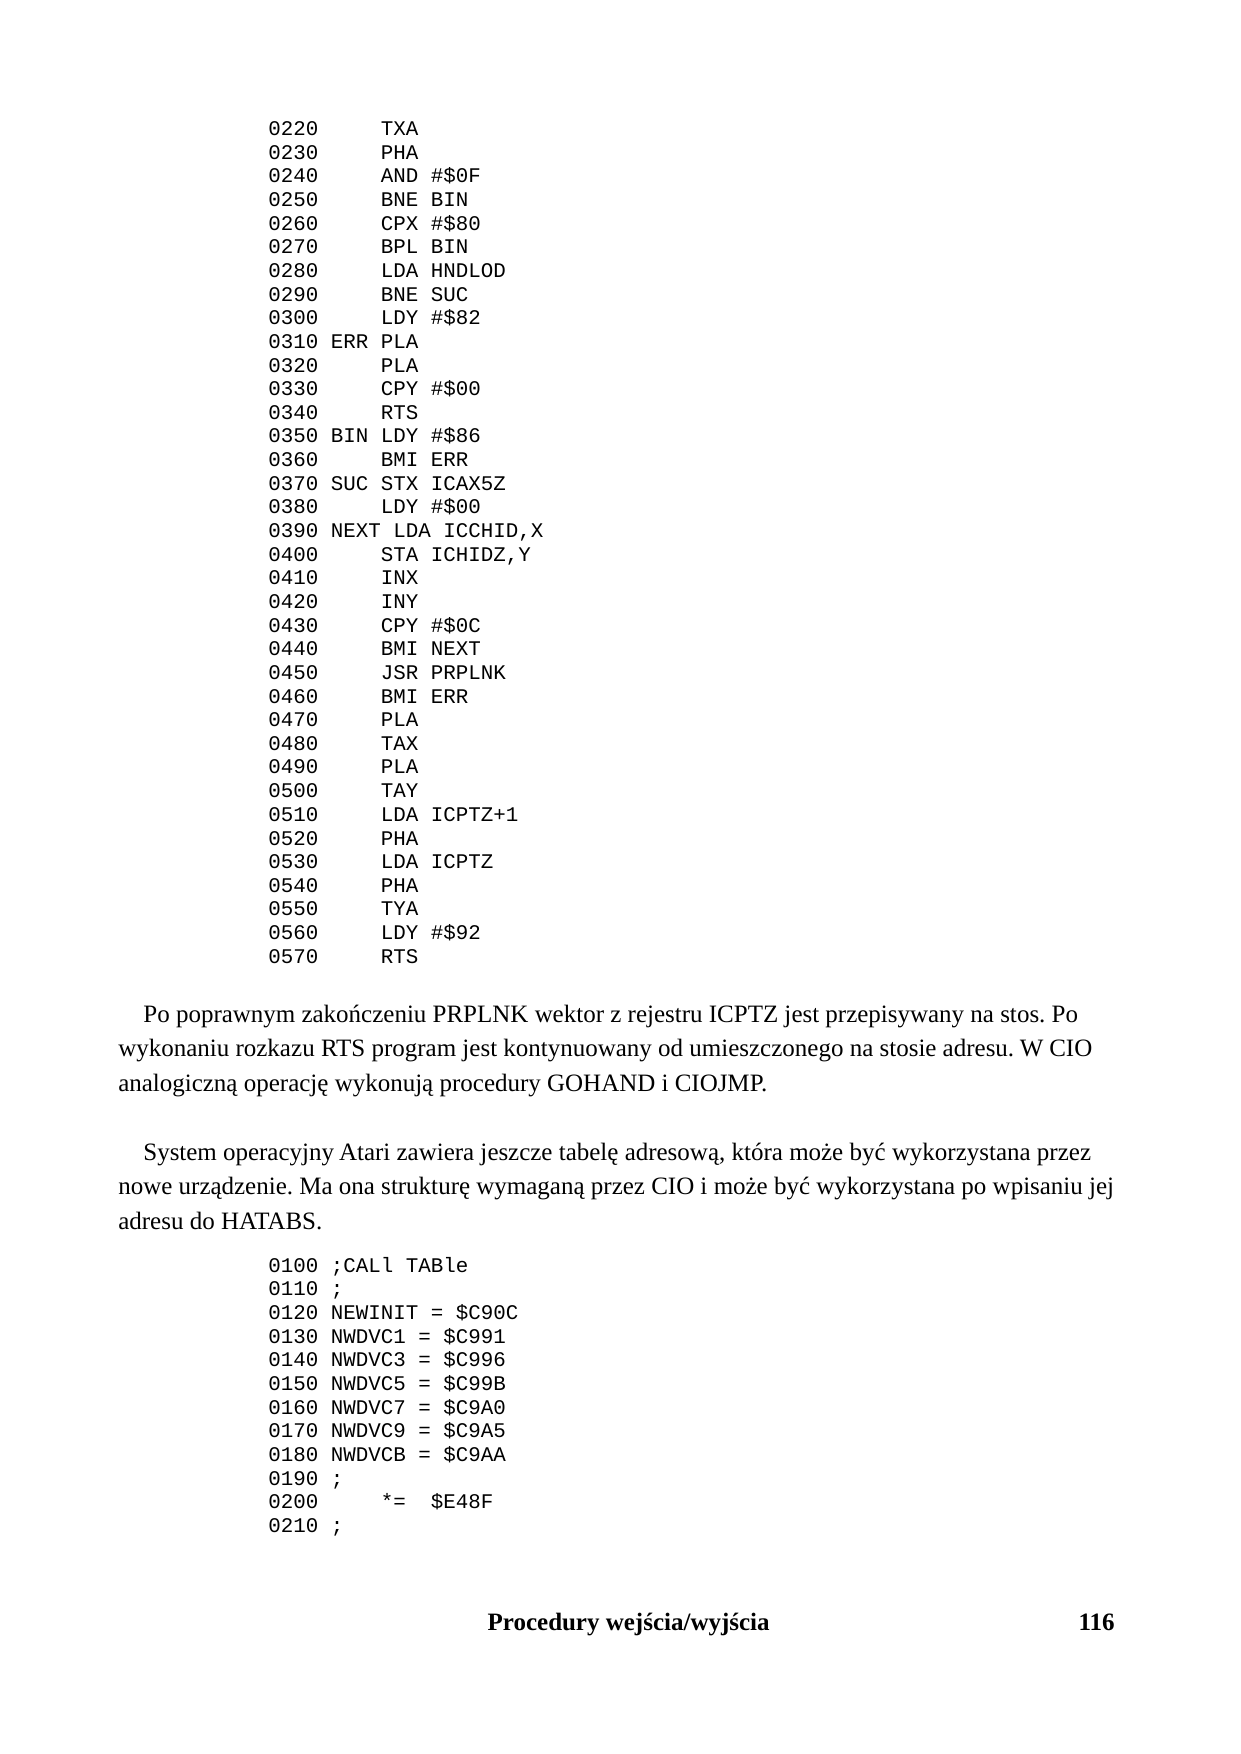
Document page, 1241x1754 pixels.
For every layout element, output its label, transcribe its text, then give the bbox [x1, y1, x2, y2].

text 0190 ; [118, 1468, 1122, 1491]
text 0110 ; [118, 1278, 1122, 1302]
text 0300 LDY #$82 [118, 307, 1122, 331]
text 0450 JSR PRPLNK [118, 662, 1122, 686]
text 0140 NWDVC3 = $C996 [118, 1349, 1122, 1373]
text 0180 NWDVCB = $C9AA [118, 1444, 1122, 1468]
text 0490 PLA [118, 757, 1122, 780]
text 0260 CPX #$80 [118, 213, 1122, 236]
text 0360 BMI ERR [118, 449, 1122, 473]
text 0540 PHA [118, 875, 1122, 898]
text 0350 BIN LDY #$86 [118, 426, 1122, 449]
text 0330 CPY #$00 [118, 378, 1122, 402]
text 0390 NEXT LDA ICCHID,X [118, 520, 1122, 544]
text 0280 LDA HNDLOD [118, 260, 1122, 284]
text 0440 BMI NEXT [118, 638, 1122, 662]
text 0120 NEWINIT = $C90C [118, 1302, 1122, 1326]
text 0220 TXA [118, 118, 1122, 142]
text 0500 TAY [118, 780, 1122, 804]
text 0130 NWDVC1 = $C991 [118, 1326, 1122, 1349]
text 0270 BPL BIN [118, 236, 1122, 260]
text 0340 RTS [118, 402, 1122, 426]
text 0240 AND #$0F [118, 165, 1122, 189]
text 0230 PHA [118, 142, 1122, 165]
text 0310 ERR PLA [118, 331, 1122, 354]
text 0560 LDY #$92 [118, 922, 1122, 946]
text 0380 LDY #$00 [118, 496, 1122, 520]
text 0410 INX [118, 567, 1122, 591]
text 0200 *= $E48F [118, 1491, 1122, 1515]
text 0550 TYA [118, 898, 1122, 922]
text 0160 NWDVC7 = $C9A0 [118, 1397, 1122, 1420]
text 0150 NWDVC5 = $C99B [118, 1373, 1122, 1397]
text 0250 BNE BIN [118, 189, 1122, 213]
text 0320 PLA [118, 354, 1122, 378]
text 0460 BMI ERR [118, 686, 1122, 709]
text 0170 NWDVC9 = $C9A5 [118, 1420, 1122, 1444]
text Po poprawnym zakończeniu PRPLNK wektor z rejestru ICPTZ jest przepisywany na stos. Po wykonaniu rozkazu RTS program jest kontynuowany od umieszczonego na stosie adresu. W CIO analogiczną operację wykonują procedury GOHAND i CIOJMP. System operacyjny Atari zawiera jeszcze tabelę adresową, która może być wykorzystana przez nowe urządzenie. Ma ona strukturę wymaganą przez CIO i może być wykorzystana po wpisaniu jej adresu do HATABS. [118, 999, 1122, 1234]
text 0370 SUC STX ICAX5Z [118, 473, 1122, 496]
text 0100 ;CALl TABle [118, 1255, 1122, 1278]
text 0530 LDA ICPTZ [118, 851, 1122, 875]
text 0480 TAX [118, 733, 1122, 757]
text 0430 CPY #$0C [118, 615, 1122, 638]
text 0210 ; [118, 1515, 1122, 1538]
text 0420 INY [118, 591, 1122, 615]
text 0510 LDA ICPTZ+1 [118, 804, 1122, 827]
text 0290 BNE SUC [118, 284, 1122, 307]
text 0520 PHA [118, 827, 1122, 851]
text 0570 RTS [118, 946, 1122, 969]
text 0400 STA ICHIDZ,Y [118, 544, 1122, 567]
text 0470 PLA [118, 709, 1122, 733]
